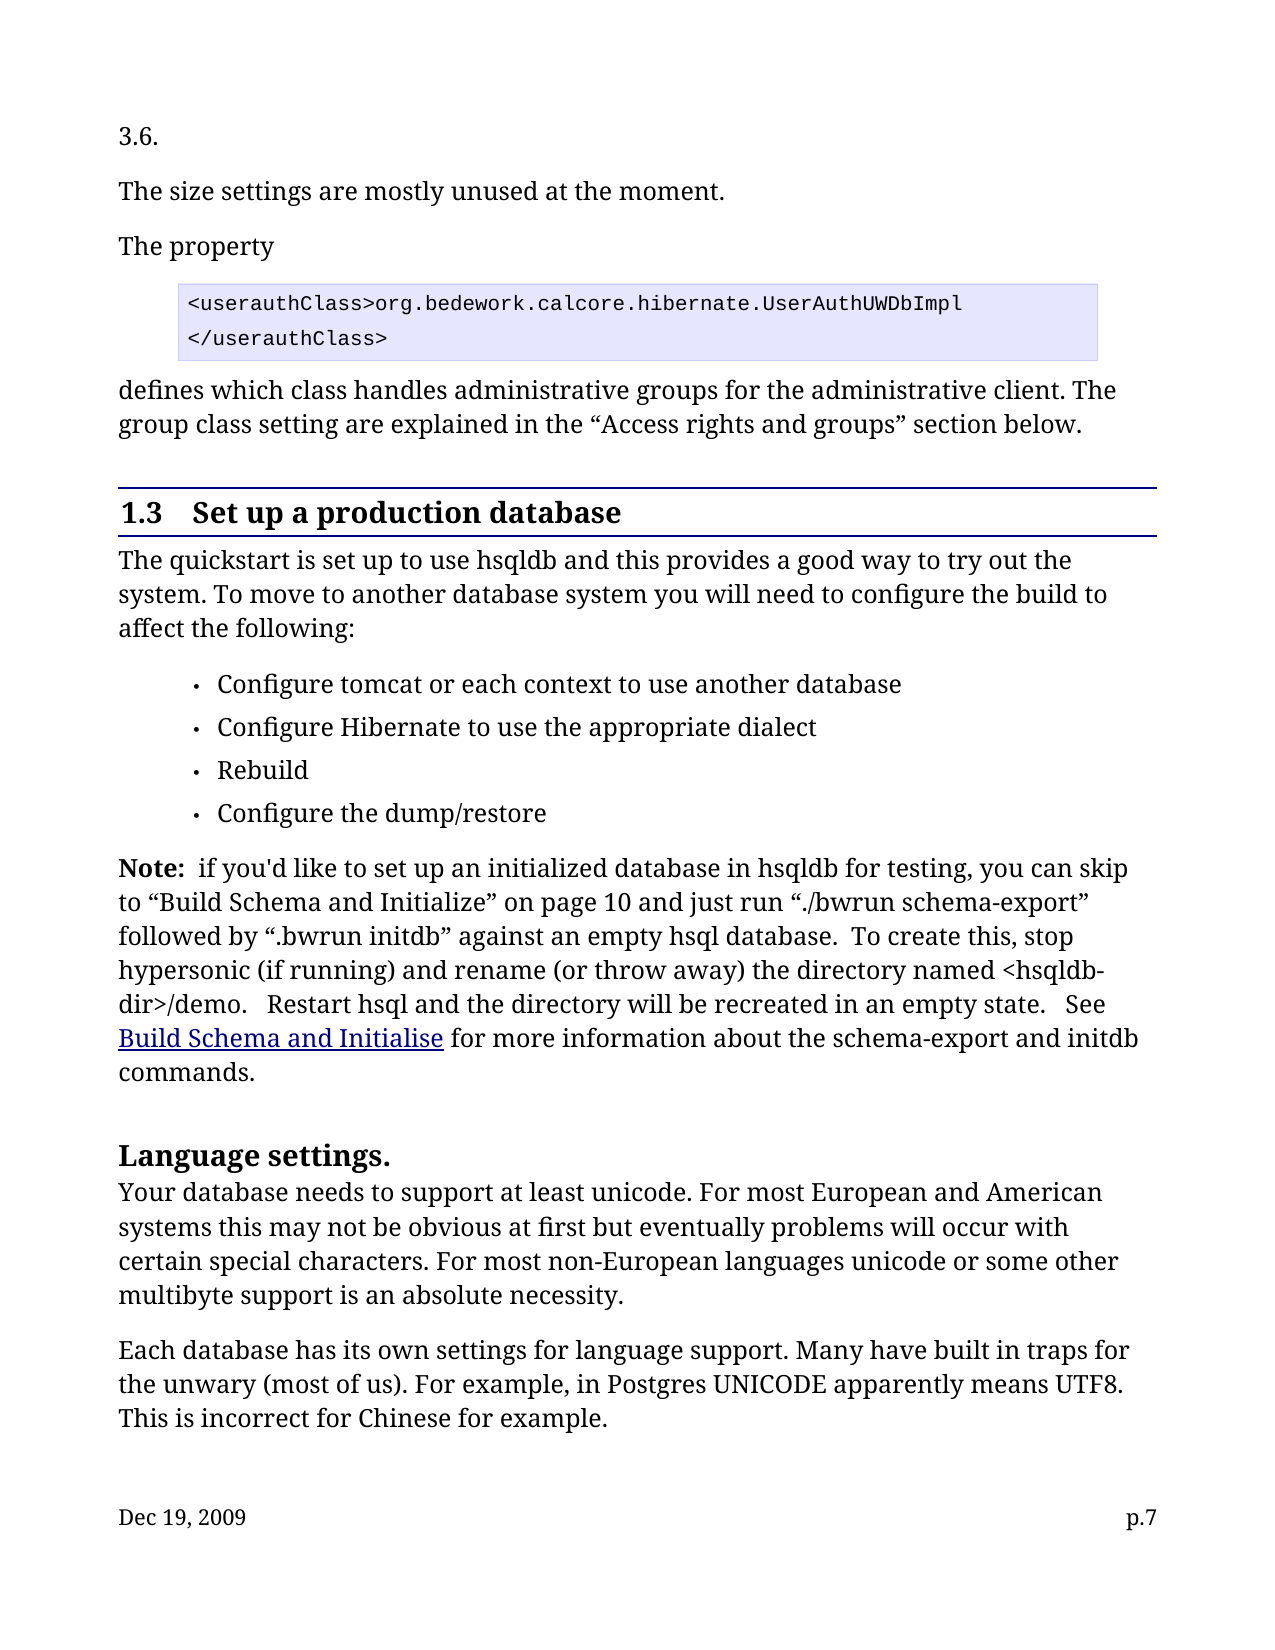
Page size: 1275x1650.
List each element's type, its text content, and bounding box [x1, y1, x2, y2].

list Rebuild [193, 752, 1157, 786]
text </userauthClass> [179, 319, 1097, 360]
text <userauthClass>org.bedework.calcore.hibernate.UserAuthUWDbImpl [179, 285, 1097, 316]
text Each database has its own settings for language support. Many have built in traps for the unwary (most of us). For example, in Postgres UNICODE apparently means UTF8. This is incorrect for Chinese for example. [118, 1332, 1157, 1434]
text The size settings are mostly unused at the moment. [118, 173, 1157, 207]
text The quickstart is set up to use hsqldb and this provides a good way to try out the system. To move to another database system you will need to configure the build to affect the following: [118, 543, 1157, 645]
list Configure tomcat or each context to use another database [193, 666, 1157, 700]
text Note: if you'd like to set up an initialized database in hsqldb for testing, you can skip to “Build Schema and Initialize” on page 10 and just run “./bwrun schema-export” followed by “.bwrun initdb” against an empty hsql database. To create this, stop hypersonic (if running) and rename (or throw away) the directory named <hsqldb-dir>/demo. Restart hsql and the directory will be recreated in an empty state. See Build Schema and Initialise for more information about the schema-export and initdb commands. [118, 850, 1157, 1089]
text The property [118, 228, 1157, 262]
subtitle Language settings. [118, 1135, 1157, 1175]
subtitle Set up a production database [118, 489, 1157, 535]
text defines which class handles administrative groups for the administrative client. The group class setting are explained in the “Access rights and groups” section below. [118, 372, 1157, 441]
list Configure Hibernate to use the appropriate dialect [193, 709, 1157, 743]
text 3.6. [118, 118, 1157, 152]
text Your database needs to support at least unicode. For most European and American systems this may not be obvious at first but eventually problems will occur with certain special characters. For most non-European languages unicode or some other multibyte support is an absolute necessity. [118, 1175, 1157, 1311]
list Configure the dump/restore [193, 795, 1157, 829]
